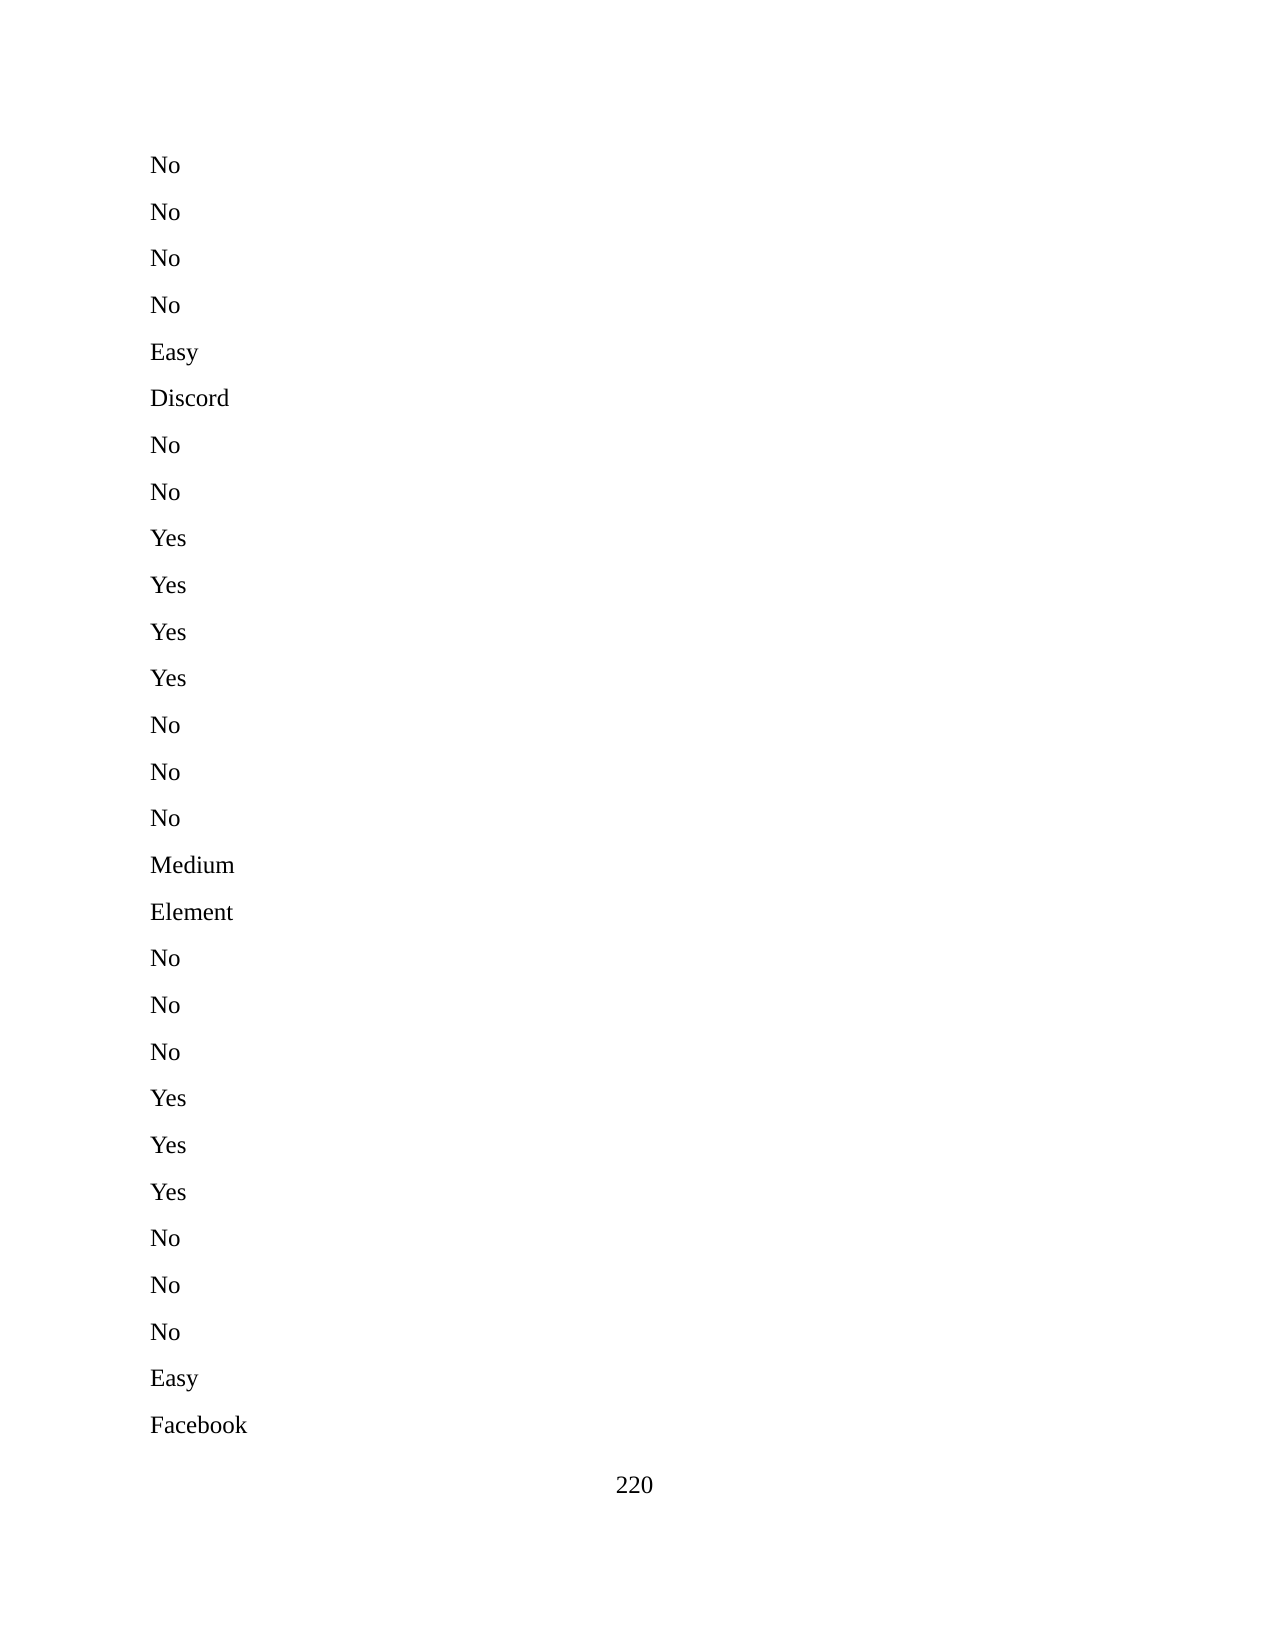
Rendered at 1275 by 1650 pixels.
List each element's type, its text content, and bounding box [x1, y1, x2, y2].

text Discord [150, 383, 1125, 412]
text No [150, 990, 1125, 1019]
text Easy [150, 337, 1125, 365]
text Element [150, 897, 1125, 925]
text No [150, 150, 1125, 179]
text Yes [150, 570, 1125, 599]
text No [150, 477, 1125, 505]
text No [150, 1317, 1125, 1345]
text Facebook [150, 1410, 1125, 1439]
text Yes [150, 617, 1125, 645]
text No [150, 1037, 1125, 1065]
text No [150, 430, 1125, 459]
text No [150, 1270, 1125, 1299]
text No [150, 710, 1125, 739]
text No [150, 290, 1125, 319]
text Medium [150, 850, 1125, 879]
text No [150, 803, 1125, 832]
text Easy [150, 1363, 1125, 1392]
text Yes [150, 1177, 1125, 1205]
text Yes [150, 523, 1125, 552]
text No [150, 757, 1125, 785]
text No [150, 943, 1125, 972]
text Yes [150, 1083, 1125, 1112]
text Yes [150, 663, 1125, 692]
text No [150, 1223, 1125, 1252]
text No [150, 197, 1125, 225]
text Yes [150, 1130, 1125, 1159]
text No [150, 243, 1125, 272]
